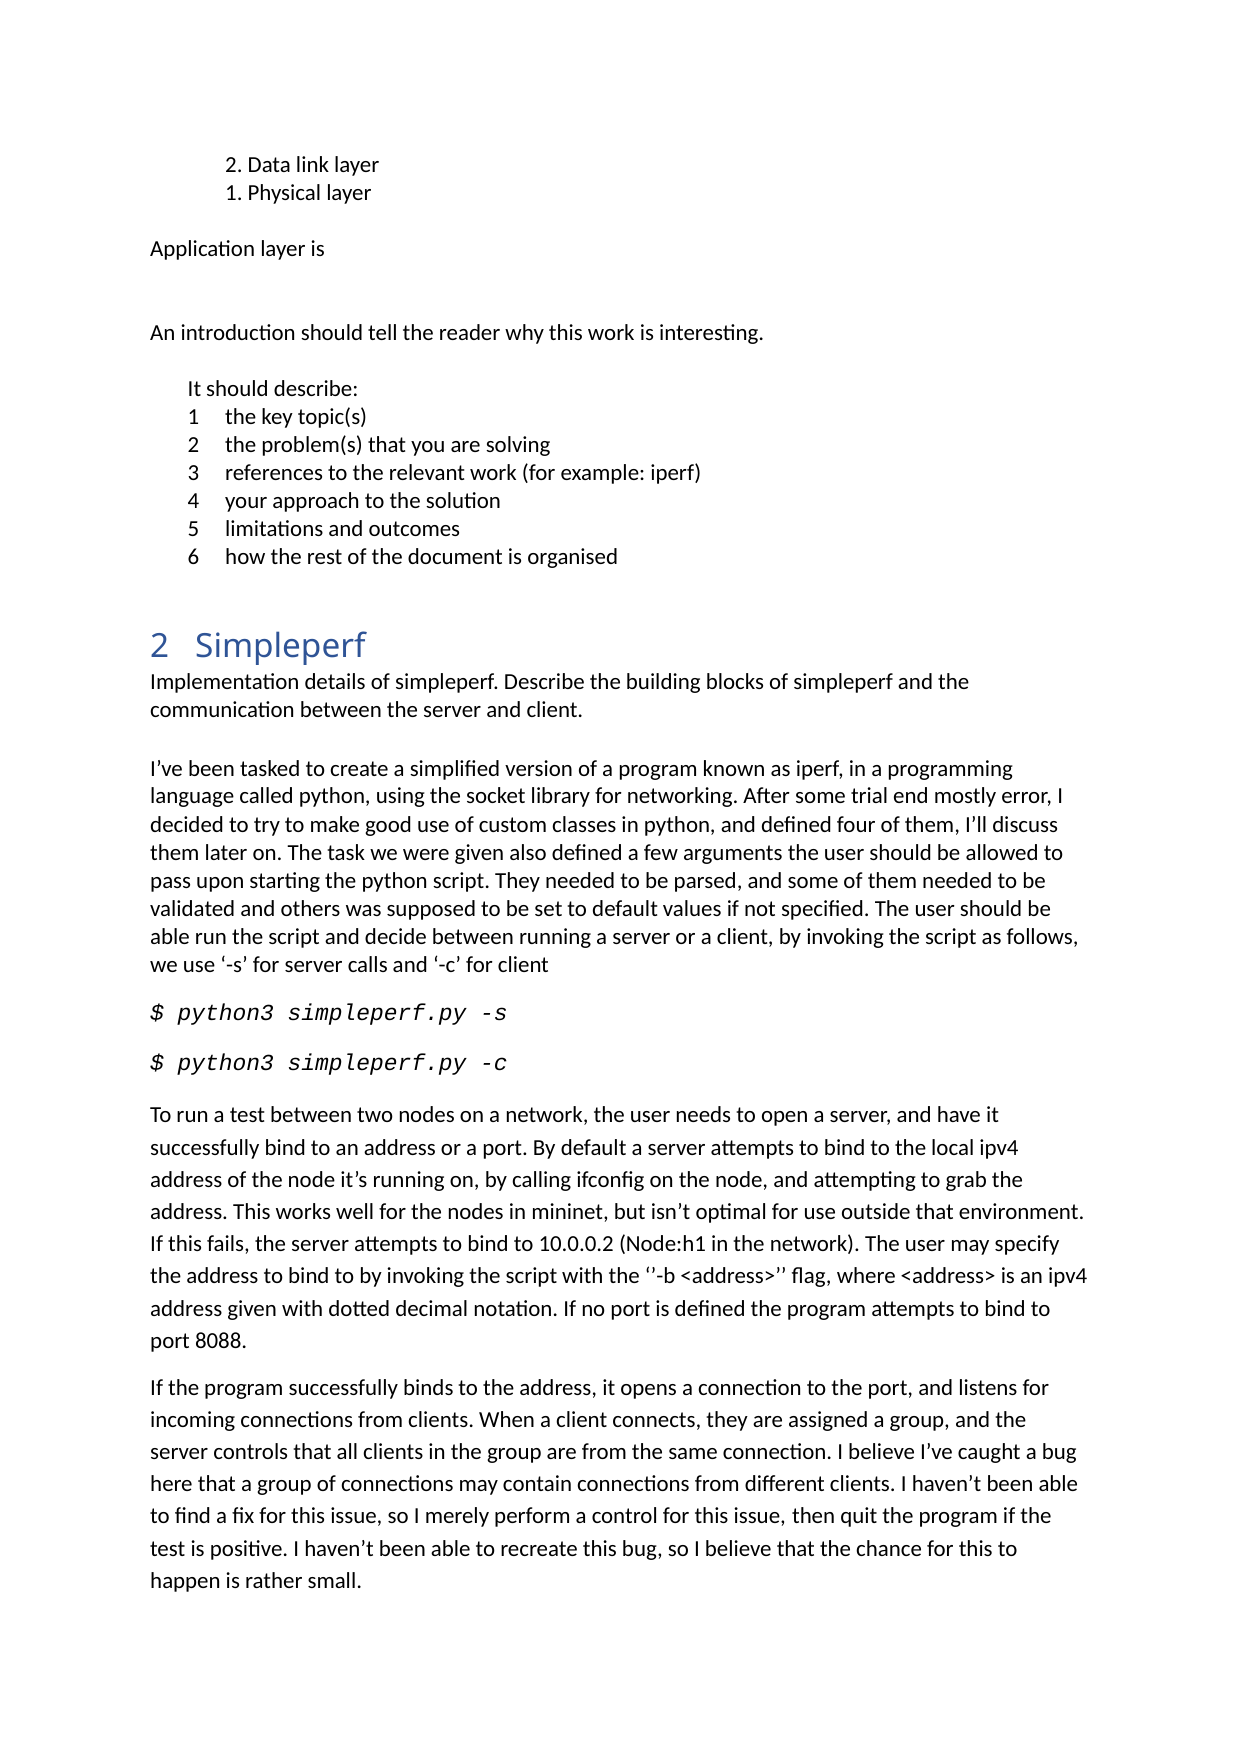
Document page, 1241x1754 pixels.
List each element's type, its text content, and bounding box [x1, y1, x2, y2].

list how the rest of the document is organised [187, 542, 1090, 570]
text It should describe: [187, 374, 1090, 402]
list the key topic(s) [187, 402, 1090, 430]
text $ python3 simpleperf.py -s [150, 1001, 1090, 1027]
list the problem(s) that you are solving [187, 430, 1090, 458]
text To run a test between two nodes on a network, the user needs to open a server, and have it successfully bind to an address or a port. By default a server attempts to bind to the local ipv4 address of the node it’s running on, by calling ifconfig on the node, and attempting to grab the address. This works well for the nodes in mininet, but isn’t optimal for use outside that environment. If this fails, the server attempts to bind to 10.0.0.2 (Node:h1 in the network). The user may specify the address to bind to by invoking the script with the ‘’-b <address>’’ flag, where <address> is an ipv4 address given with dotted decimal notation. If no port is defined the program attempts to bind to port 8088. [150, 1101, 1090, 1354]
list your approach to the solution [187, 486, 1090, 514]
subtitle Simpleperf [150, 622, 1090, 667]
text An introduction should tell the reader why this work is interesting. [150, 318, 1090, 346]
list limitations and outcomes [187, 514, 1090, 542]
text Implementation details of simpleperf. Describe the building blocks of simpleperf and the communication between the server and client. [150, 667, 1090, 723]
text If the program successfully binds to the address, it opens a connection to the port, and listens for incoming connections from clients. When a client connects, they are assigned a group, and the server controls that all clients in the group are from the same connection. I believe I’ve caught a bug here that a group of connections may contain connections from different clients. I haven’t been able to find a fix for this issue, so I merely perform a control for this issue, then quit the program if the test is positive. I haven’t been able to recreate this bug, so I believe that the chance for this to happen is rather small. [150, 1373, 1090, 1594]
text Application layer is [150, 234, 1090, 262]
text 2. Data link layer 1. Physical layer [150, 150, 1090, 206]
text $ python3 simpleperf.py -c [150, 1051, 1090, 1077]
text I’ve been tasked to create a simplified version of a program known as iperf, in a programming language called python, using the socket library for networking. After some trial end mostly error, I decided to try to make good use of custom classes in python, and defined four of them, I’ll discuss them later on. The task we were given also defined a few arguments the user should be allowed to pass upon starting the python script. They needed to be parsed, and some of them needed to be validated and others was supposed to be set to default values if not specified. The user should be able run the script and decide between running a server or a client, by invoking the script as follows, we use ‘-s’ for server calls and ‘-c’ for client [150, 754, 1090, 978]
list references to the relevant work (for example: iperf) [187, 458, 1090, 486]
